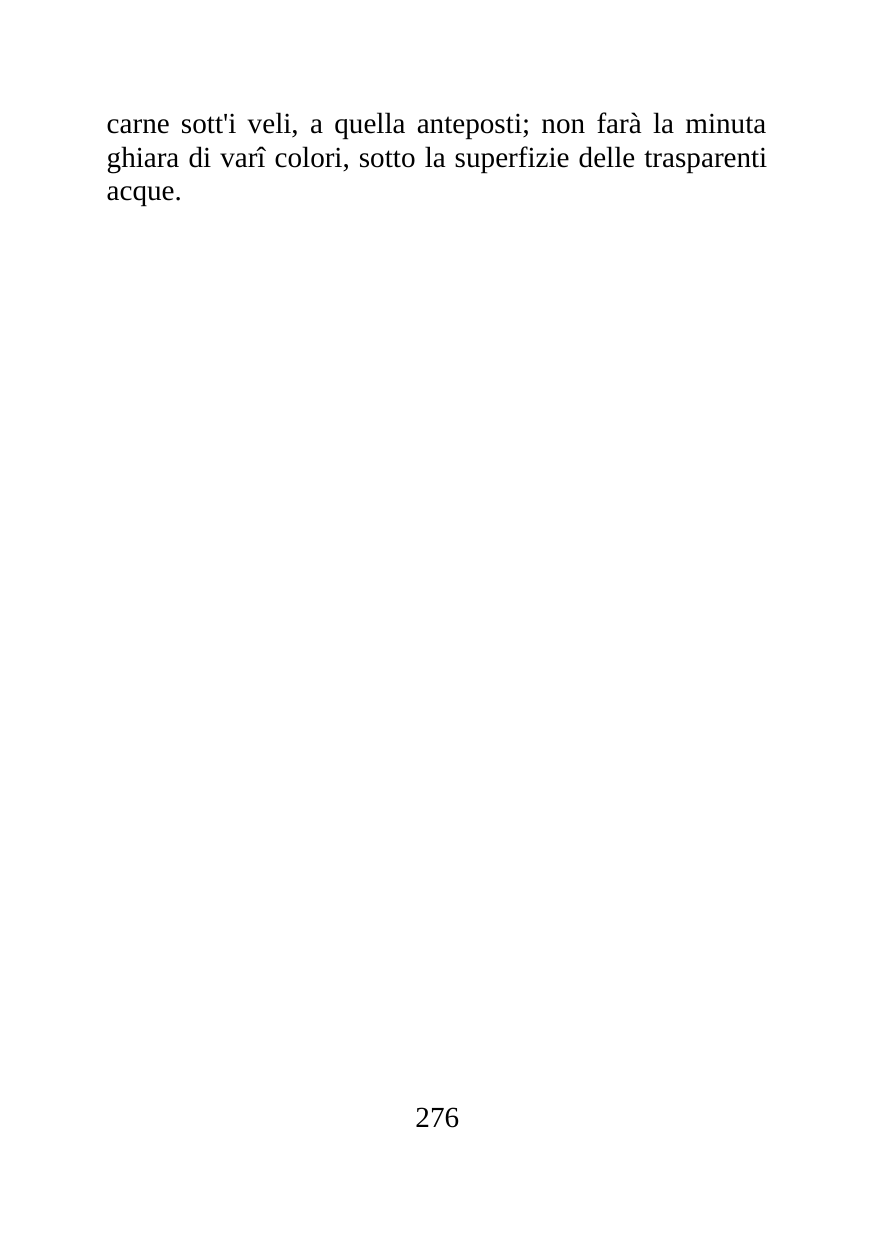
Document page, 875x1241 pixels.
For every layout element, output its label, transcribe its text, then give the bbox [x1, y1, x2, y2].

text carne sott'i veli, a quella anteposti; non farà la minuta ghiara di varî colori, sotto la superfizie delle trasparenti acque. [106, 106, 768, 207]
